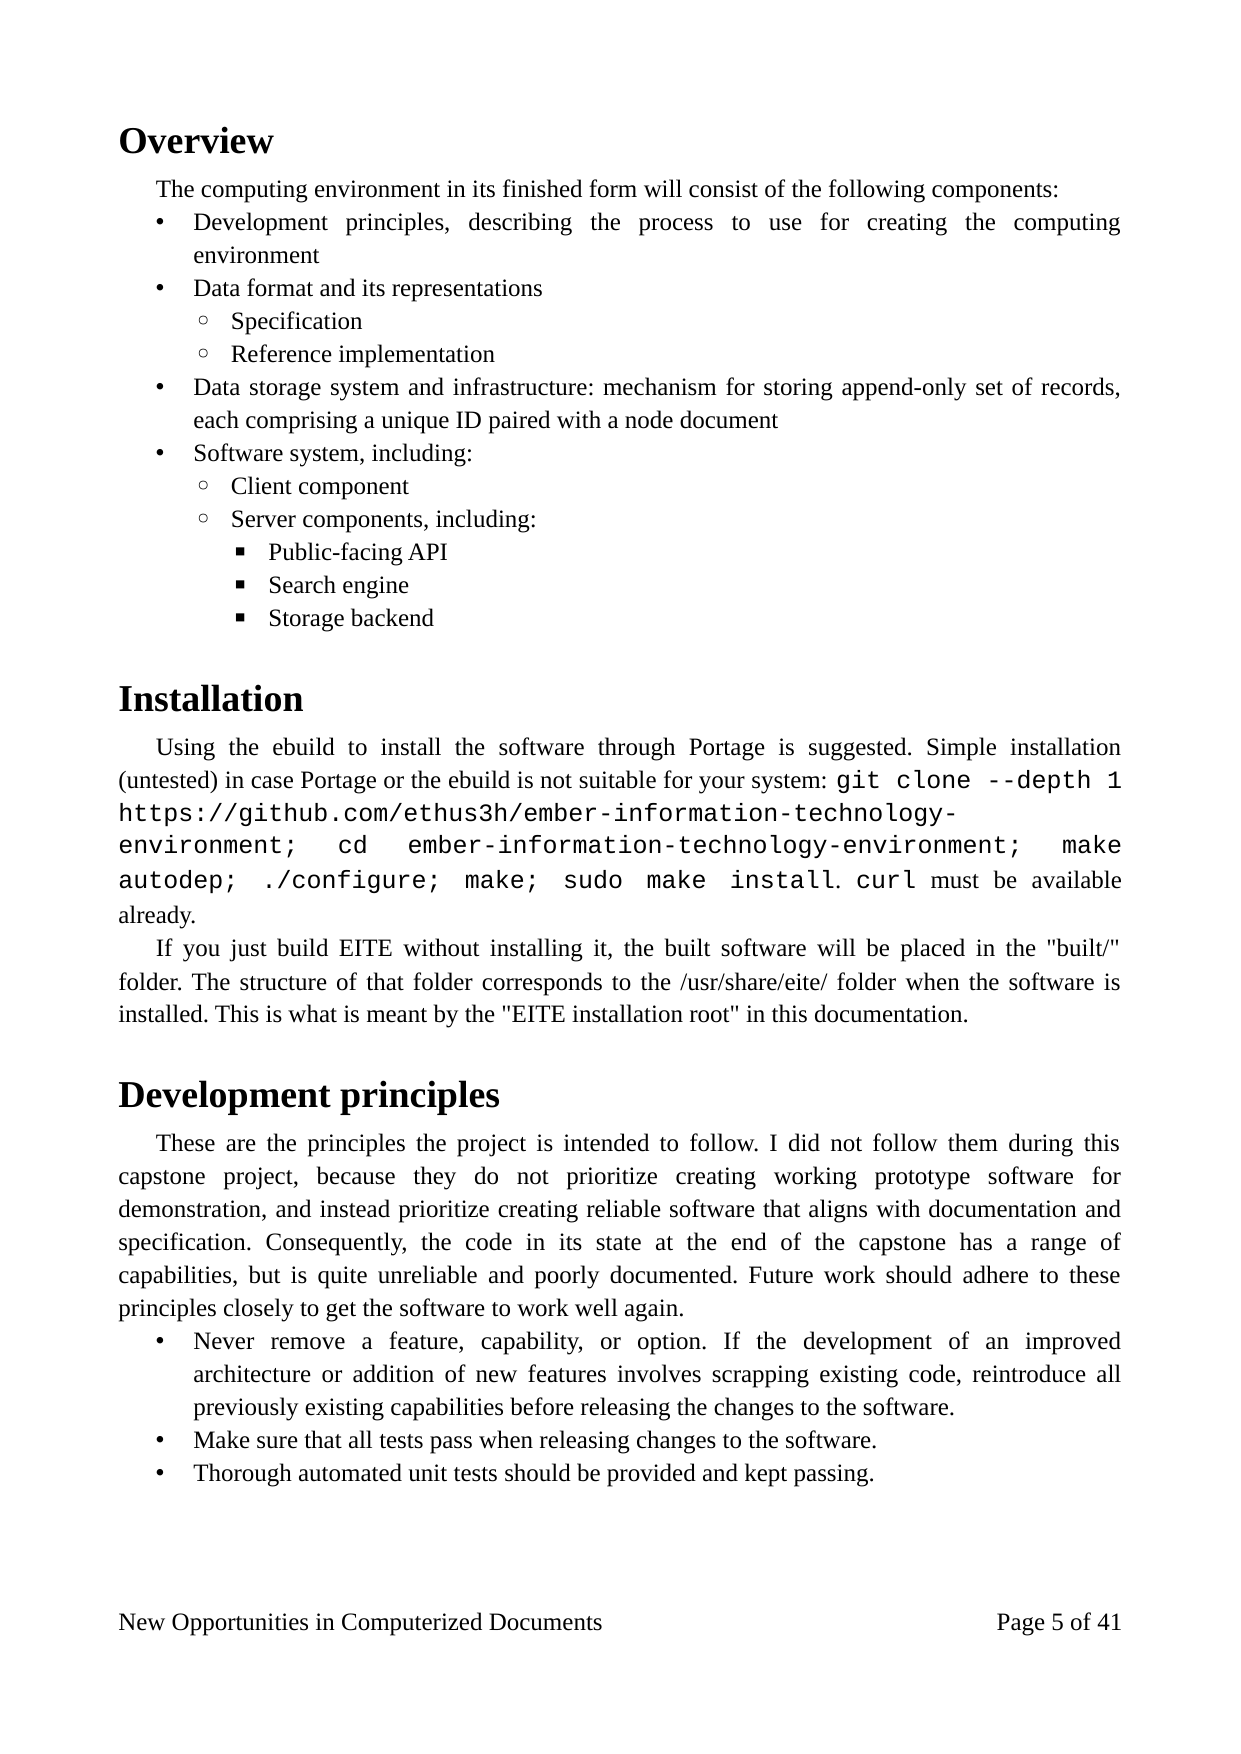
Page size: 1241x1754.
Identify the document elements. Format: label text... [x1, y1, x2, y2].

list Reference implementation [193, 339, 1122, 368]
list Server components, including: [193, 504, 1122, 533]
list Storage backend [231, 603, 1122, 632]
list Data storage system and infrastructure: mechanism for storing append-only set of records, each comprising a unique ID paired with a node document [156, 372, 1122, 434]
subtitle Overview [118, 118, 1122, 162]
list Make sure that all tests pass when releasing changes to the software. [156, 1426, 1122, 1454]
text Using the ebuild to install the software through Portage is suggested. Simple installation (untested) in case Portage or the ebuild is not suitable for your system: git clone --depth 1 https://github.com/ethus3h/ember-information-technology-environment; cd ember-information-technology-environment; make autodep; ./configure; make; sudo make install. curl must be available already. [118, 732, 1122, 929]
list Data format and its representations [156, 273, 1122, 302]
subtitle Development principles [118, 1072, 1122, 1116]
list Never remove a feature, capability, or option. If the development of an improved architecture or addition of new features involves scrapping existing code, reintroduce all previously existing capabilities before releasing the changes to the software. [156, 1326, 1122, 1421]
text The computing environment in its finished form will consist of the following components: [118, 174, 1122, 203]
list Search engine [231, 571, 1122, 599]
text If you just build EITE without installing it, the built software will be placed in the "built/" folder. The structure of that folder corresponds to the /usr/share/eite/ folder when the software is installed. This is what is meant by the "EITE installation root" in this documentation. [118, 933, 1122, 1028]
text These are the principles the project is intended to follow. I did not follow them during this capstone project, because they do not prioritize creating working prototype software for demonstration, and instead prioritize creating reliable software that aligns with documentation and specification. Consequently, the code in its state at the end of the capstone has a range of capabilities, but is quite unreliable and poorly documented. Future work should adhere to these principles closely to get the software to work well again. [118, 1128, 1122, 1322]
list Specification [193, 306, 1122, 335]
subtitle Installation [118, 676, 1122, 720]
list Development principles, describing the process to use for creating the computing environment [156, 207, 1122, 269]
list Public-facing API [231, 537, 1122, 566]
list Software system, including: [156, 438, 1122, 467]
list Thorough automated unit tests should be provided and kept passing. [156, 1458, 1122, 1487]
list Client component [193, 471, 1122, 500]
